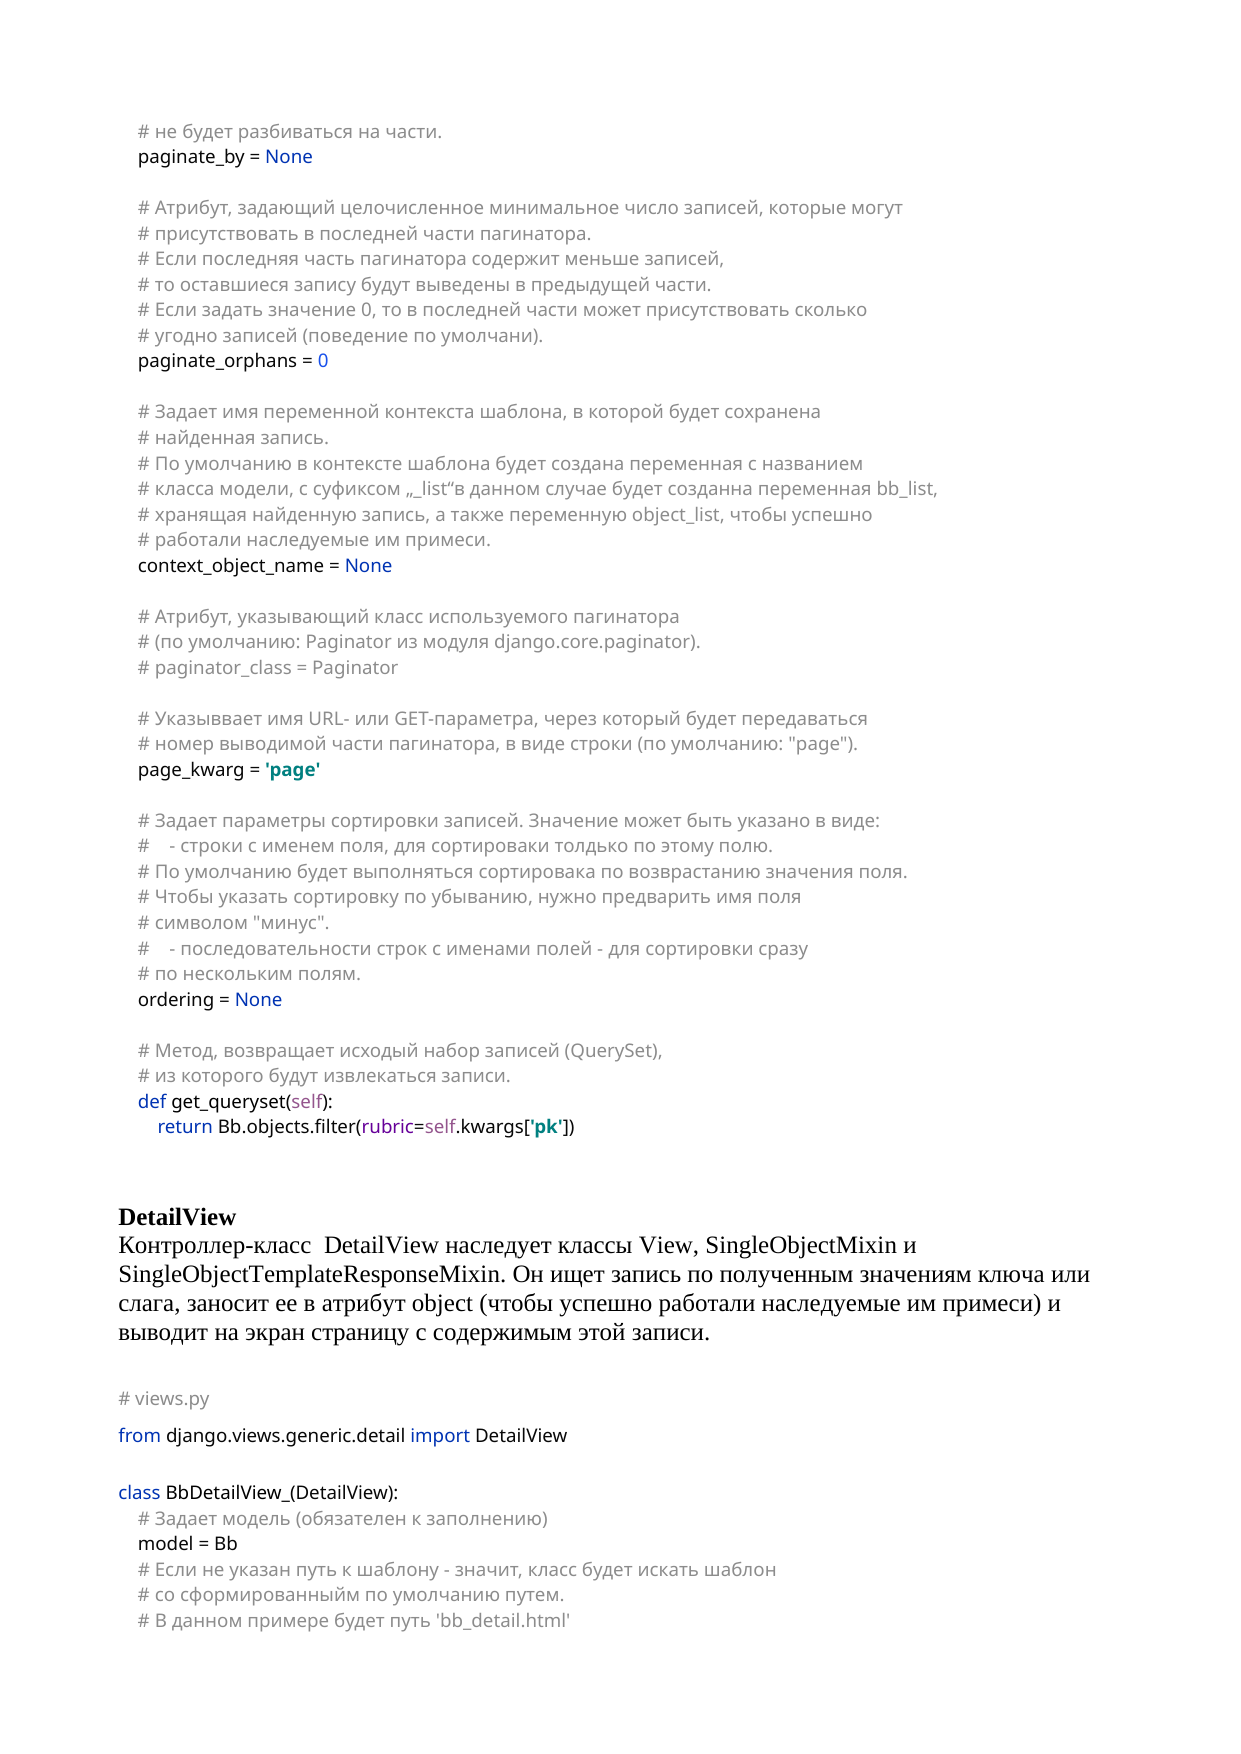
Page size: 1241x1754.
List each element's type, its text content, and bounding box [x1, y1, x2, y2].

text Контроллер-класс DetailView наследует классы View, SingleObjectMixin и SingleObjectTemplateResponseMixin. Он ищет запись по полученным значениям ключа или слага, заносит ее в атрибут object (чтобы успешно работали наследуемые им примеси) и выводит на экран страницу с содержимым этой записи. [118, 1231, 1122, 1346]
text class BbDetailView_(DetailView): # Задает модель (обязателен к заполнению) model = Bb # Если не указан путь к шаблону - значит, класс будет искать шаблон # со сформированныйм по умолчанию путем. # В данном примере будет путь 'bb_detail.html' [118, 1454, 1122, 1633]
text # По умолчанию в контексте шаблона будет создана переменная с названием # класса модели, с суфиксом „_list“в данном случае будет созданна переменная bb_list, # хранящая найденную запись, а также переменную object_list, чтобы успешно # работали наследуемые им примеси. context_object_name = None # Атрибут, указывающий класс используемого пагинатора # (по умолчанию: Paginator из модуля django.core.paginator). # paginator_class = Paginator # Указыввает имя URL- или GET-параметра, через который будет передаваться # номер выводимой части пагинатора, в виде строки (по умолчанию: "page"). page_kwarg = 'page' # Задает параметры сортировки записей. Значение может быть указано в виде: # - строки с именем поля, для сортироваки толдько по этому полю. # По умолчанию будет выполняться сортировака по возврастанию значения поля. # Чтобы указать сортировку по убыванию, нужно предварить имя поля # символом "минус". # - последовательности строк с именами полей - для сортировки сразу # по нескольким полям. ordering = None [118, 450, 1122, 1011]
text DetailView [118, 1202, 1122, 1231]
text # не будет разбиваться на части. paginate_by = None # Атрибут, задающий целочисленное минимальное число записей, которые могут # присутствовать в последней части пагинатора. # Если последняя часть пагинатора содержит меньше записей, # то оставшиеся запису будут выведены в предыдущей части. # Если задать значение 0, то в последней части может присутствовать сколько # угодно записей (поведение по умолчани). paginate_orphans = 0 # Задает имя переменной контекста шаблона, в которой будет сохранена # найденная запись. [118, 118, 1122, 450]
text # views.py [118, 1385, 1122, 1411]
text # Метод, возвращает исходый набор записей (QuerySet), # из которого будут извлекаться записи. def get_queryset(self): return Bb.objects.filter(rubric=self.kwargs['pk']) [118, 1037, 1122, 1139]
text from django.views.generic.detail import DetailView [118, 1422, 1122, 1448]
